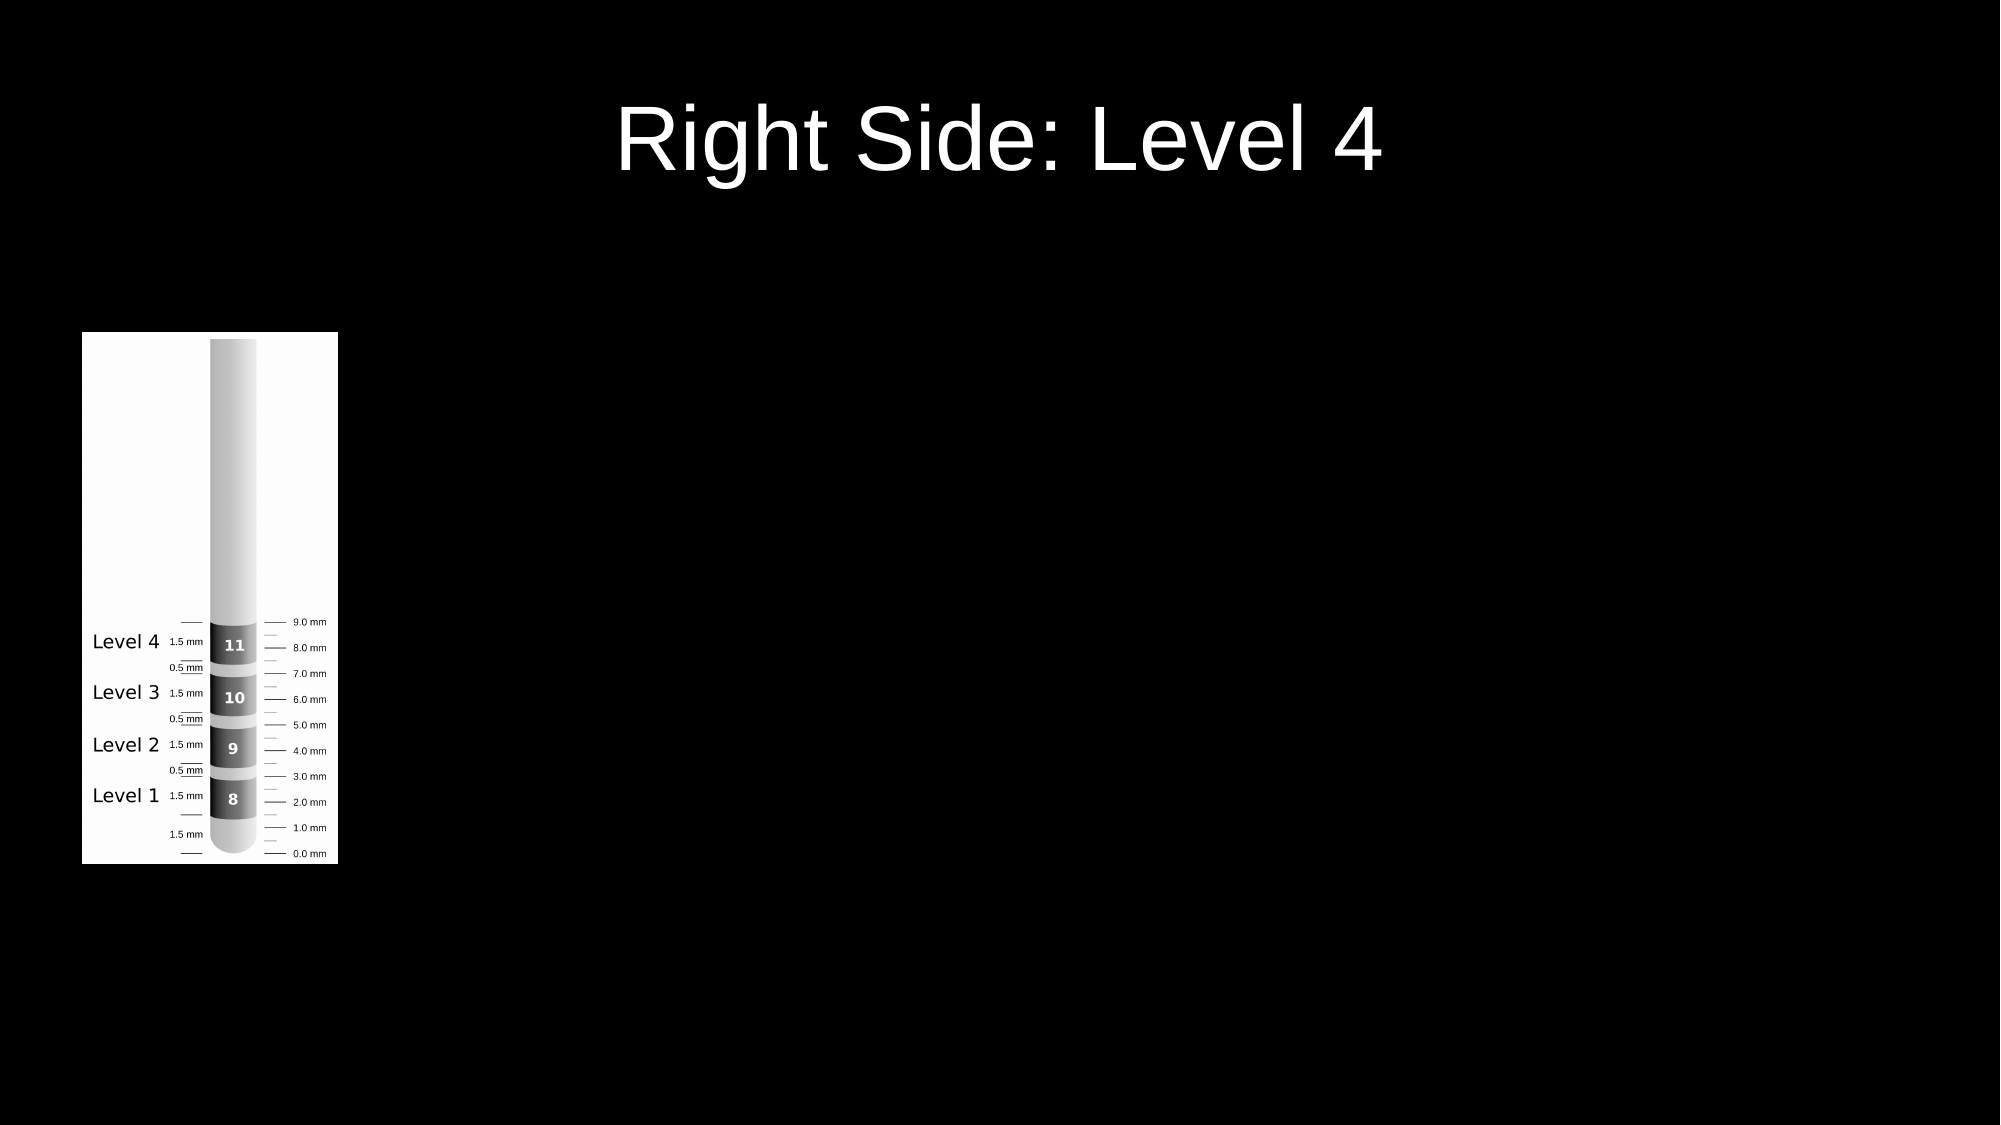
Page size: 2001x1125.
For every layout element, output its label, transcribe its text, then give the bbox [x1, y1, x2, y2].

picture [82, 332, 338, 864]
title Right Side: Level 4 [99, 44, 1900, 233]
